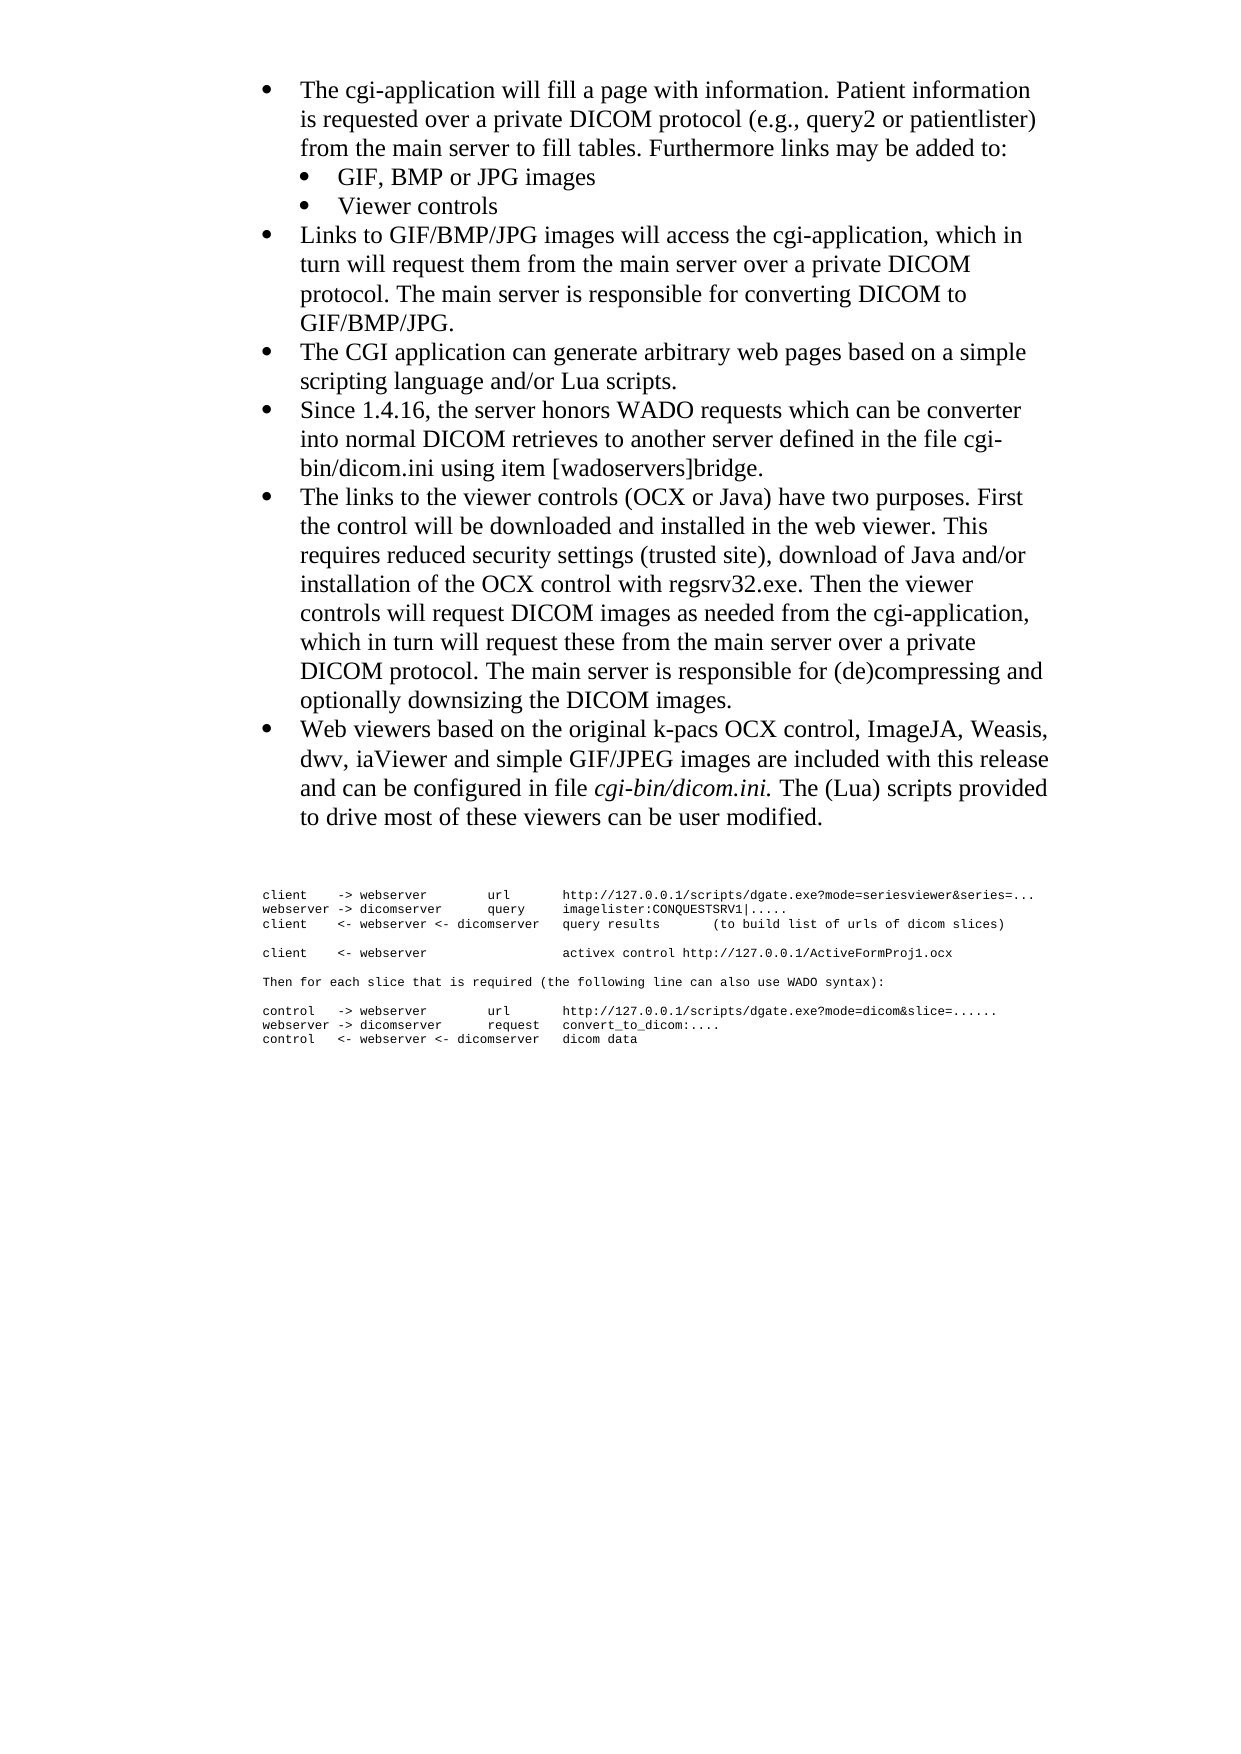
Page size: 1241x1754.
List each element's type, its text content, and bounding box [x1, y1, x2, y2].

text client -> webserver url http://127.0.0.1/scripts/dgate.exe?mode=seriesviewer&series=... [262, 888, 1053, 903]
list The links to the viewer controls (OCX or Java) have two purposes. First the control will be downloaded and installed in the web viewer. This requires reduced security settings (trusted site), download of Java and/or installation of the OCX control with regsrv32.exe. Then the viewer controls will request DICOM images as needed from the cgi-application, which in turn will request these from the main server over a private DICOM protocol. The main server is responsible for (de)compressing and optionally downsizing the DICOM images. [262, 482, 1053, 714]
list Web viewers based on the original k-pacs OCX control, ImageJA, Weasis, dwv, iaViewer and simple GIF/JPEG images are included with this release and can be configured in file cgi-bin/dicom.ini. The (Lua) scripts provided to drive most of these viewers can be user modified. [262, 714, 1053, 831]
text webserver -> dicomserver query imagelister:CONQUESTSRV1|..... [262, 903, 1053, 917]
text Then for each slice that is required (the following line can also use WADO syntax): [262, 975, 1053, 990]
text control <- webserver <- dicomserver dicom data [262, 1033, 1053, 1048]
list GIF, BMP or JPG images [300, 162, 1053, 191]
text client <- webserver activex control http://127.0.0.1/ActiveFormProj1.ocx [262, 946, 1053, 961]
list The cgi-application will fill a page with information. Patient information is requested over a private DICOM protocol (e.g., query2 or patientlister) from the main server to fill tables. Furthermore links may be added to: [262, 75, 1053, 162]
list Links to GIF/BMP/JPG images will access the cgi-application, which in turn will request them from the main server over a private DICOM protocol. The main server is responsible for converting DICOM to GIF/BMP/JPG. [262, 220, 1053, 337]
text control -> webserver url http://127.0.0.1/scripts/dgate.exe?mode=dicom&slice=...... [262, 1004, 1053, 1019]
list Viewer controls [300, 191, 1053, 220]
list Since 1.4.16, the server honors WADO requests which can be converter into normal DICOM retrieves to another server defined in the file cgi-bin/dicom.ini using item [wadoservers]bridge. [262, 395, 1053, 482]
text webserver -> dicomserver request convert_to_dicom:.... [262, 1019, 1053, 1033]
text client <- webserver <- dicomserver query results (to build list of urls of dicom slices) [262, 917, 1053, 932]
list The CGI application can generate arbitrary web pages based on a simple scripting language and/or Lua scripts. [262, 337, 1053, 395]
